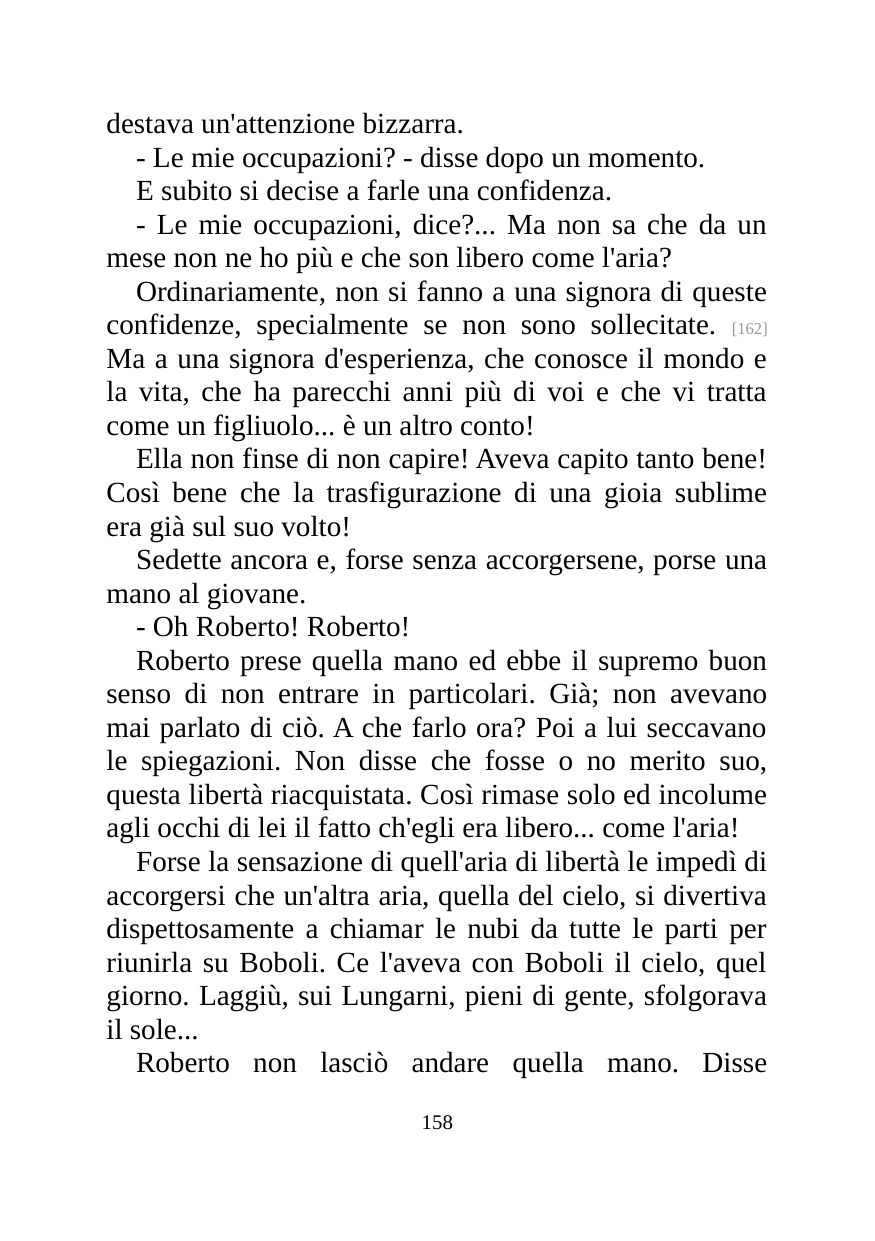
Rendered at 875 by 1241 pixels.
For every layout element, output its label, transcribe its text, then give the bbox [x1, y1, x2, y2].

text Roberto non lasciò andare quella mano. Disse [106, 1045, 768, 1079]
text Ella non finse di non capire! Aveva capito tanto bene! Così bene che la trasfigurazione di una gioia sublime era già sul suo volto! [106, 442, 768, 542]
text Forse la sensazione di quell'aria di libertà le impedì di accorgersi che un'altra aria, quella del cielo, si divertiva dispettosamente a chiamar le nubi da tutte le parti per riunirla su Boboli. Ce l'aveva con Boboli il cielo, quel giorno. Laggiù, sui Lungarni, pieni di gente, sfolgorava il sole... [106, 844, 768, 1045]
text - Le mie occupazioni? - disse dopo un momento. [106, 140, 768, 173]
text - Oh Roberto! Roberto! [106, 609, 768, 643]
text Ordinariamente, non si fanno a una signora di queste confidenze, specialmente se non sono sollecitate. [162] Ma a una signora d'esperienza, che conosce il mondo e la vita, che ha parecchi anni più di voi e che vi tratta come un figliuolo... è un altro conto! [106, 274, 768, 442]
text - Le mie occupazioni, dice?... Ma non sa che da un mese non ne ho più e che son libero come l'aria? [106, 207, 768, 274]
text E subito si decise a farle una confidenza. [106, 173, 768, 207]
text destava un'attenzione bizzarra. [106, 106, 768, 140]
text Roberto prese quella mano ed ebbe il supremo buon senso di non entrare in particolari. Già; non avevano mai parlato di ciò. A che farlo ora? Poi a lui seccavano le spiegazioni. Non disse che fosse o no merito suo, questa libertà riacquistata. Così rimase solo ed incolume agli occhi di lei il fatto ch'egli era libero... come l'aria! [106, 643, 768, 844]
text Sedette ancora e, forse senza accorgersene, porse una mano al giovane. [106, 542, 768, 609]
